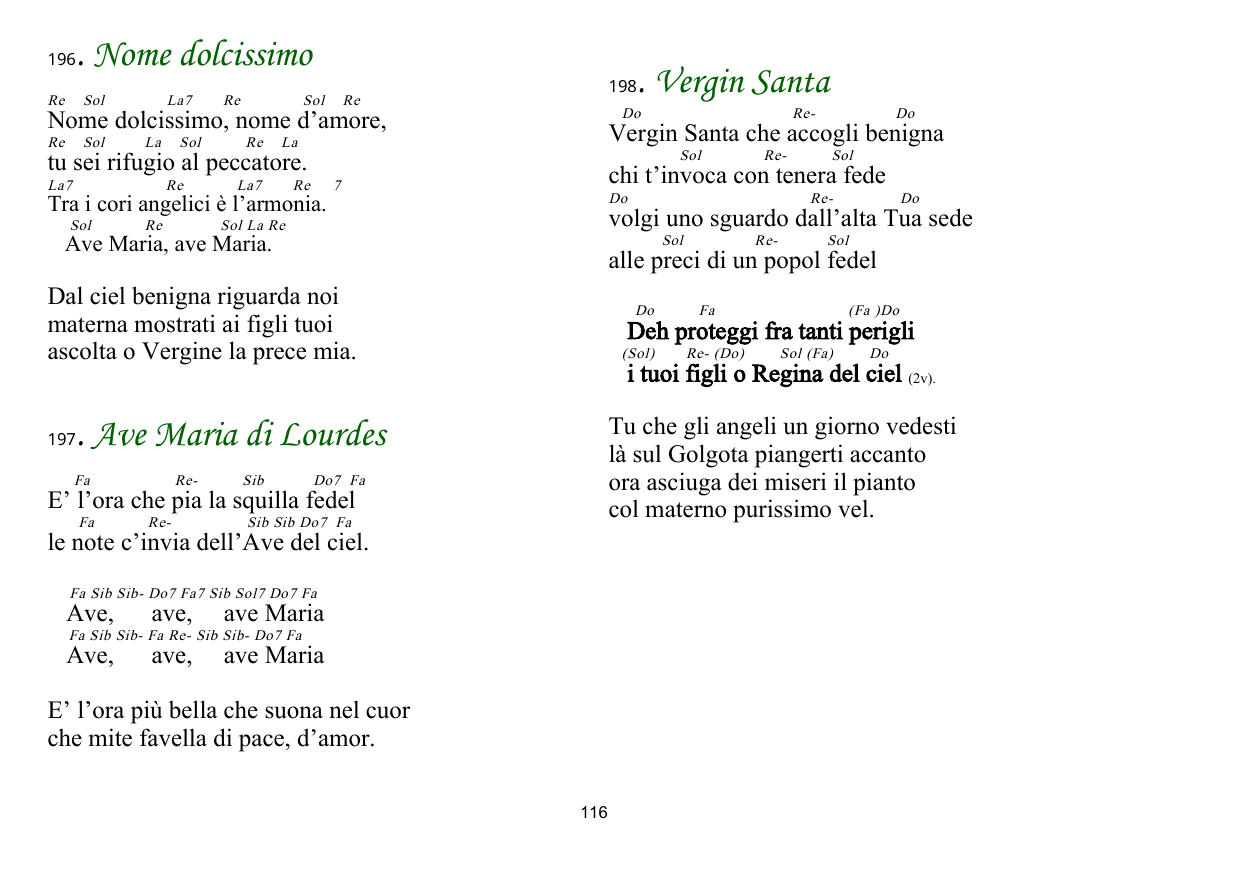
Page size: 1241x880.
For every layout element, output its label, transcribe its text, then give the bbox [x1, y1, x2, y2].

text Sol Re- Sol [608, 147, 1142, 161]
text Dal ciel benigna riguarda noi [47, 282, 581, 310]
text Vergin Santa che accogli benigna [608, 119, 1142, 147]
text Tra i cori angelici è l’armonia. [47, 191, 581, 216]
text materna mostrati ai figli tuoi [47, 310, 581, 337]
text E’ l’ora più bella che suona nel cuor [47, 697, 581, 724]
text là sul Golgota piangerti accanto [608, 440, 1142, 468]
text ascolta o Vergine la prece mia. [47, 337, 581, 365]
text La7 Re La7 Re 7 [47, 176, 581, 191]
text Do Fa (Fa )Do [608, 302, 1142, 317]
text (Sol) Re- (Do) Sol (Fa) Do [608, 344, 1142, 359]
text alle preci di un popol fedel [608, 246, 1142, 274]
text i tuoi figli o Regina del ciel (2v). [608, 359, 1142, 387]
text Nome dolcissimo, nome d’amore, [47, 106, 581, 134]
text Fa Re- Sib Do7 Fa [47, 471, 581, 486]
text ora asciuga dei miseri il pianto [608, 468, 1142, 495]
text Ave, ave, ave Maria [47, 599, 581, 626]
text Sol Re Sol La Re [47, 216, 581, 231]
text Fa Sib Sib- Do7 Fa7 Sib Sol7 Do7 Fa [47, 584, 581, 599]
text Fa Sib Sib- Fa Re- Sib Sib- Do7 Fa [47, 626, 581, 641]
text Deh proteggi fra tanti perigli [608, 317, 1142, 344]
text le note c’invia dell’Ave del ciel. [47, 528, 581, 556]
text Sol Re- Sol [608, 232, 1142, 246]
text Fa Re- Sib Sib Do7 Fa [47, 514, 581, 528]
text Re Sol La Sol Re La [47, 134, 581, 148]
text tu sei rifugio al peccatore. [47, 148, 581, 176]
text 198. Vergin Santa [608, 63, 1142, 104]
text Do Re- Do [608, 189, 1142, 204]
text Re Sol La7 Re Sol Re [47, 91, 581, 106]
text 197. Ave Maria di Lourdes [47, 416, 581, 456]
text col materno purissimo vel. [608, 495, 1142, 523]
text che mite favella di pace, d’amor. [47, 724, 581, 752]
text E’ l’ora che pia la squilla fedel [47, 486, 581, 514]
text 196. Nome dolcissimo [47, 35, 581, 76]
text Ave, ave, ave Maria [47, 641, 581, 669]
text Tu che gli angeli un giorno vedesti [608, 412, 1142, 440]
text volgi uno sguardo dall’alta Tua sede [608, 204, 1142, 232]
text Ave Maria, ave Maria. [47, 231, 581, 257]
text chi t’invoca con tenera fede [608, 161, 1142, 189]
text Do Re- Do [608, 104, 1142, 119]
